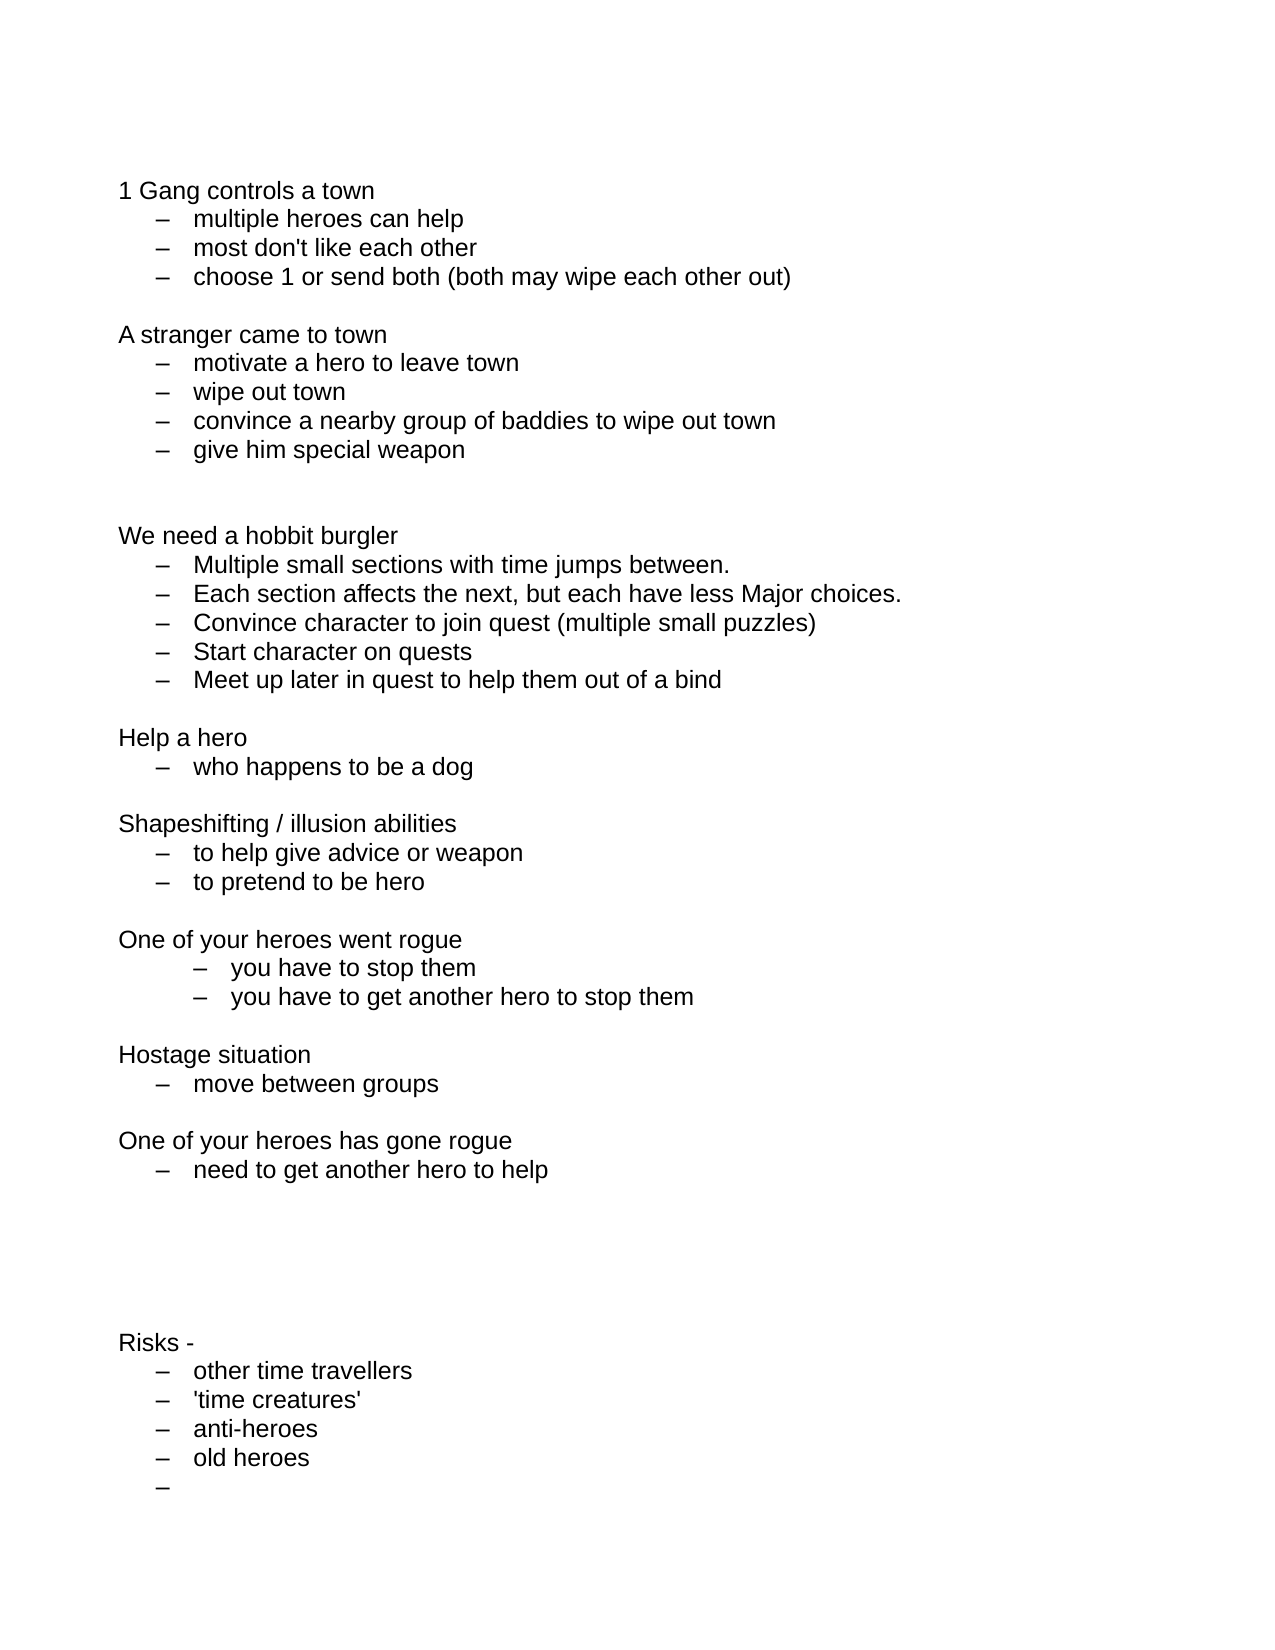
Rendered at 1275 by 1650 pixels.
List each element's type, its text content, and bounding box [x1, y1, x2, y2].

list Start character on quests [156, 637, 1157, 666]
list who happens to be a dog [156, 752, 1157, 781]
list move between groups [156, 1069, 1157, 1097]
list to pretend to be hero [156, 867, 1157, 896]
text 1 Gang controls a town [118, 176, 1157, 204]
list Convince character to join quest (multiple small puzzles) [156, 608, 1157, 637]
text A stranger came to town [118, 320, 1157, 348]
list wipe out town [156, 377, 1157, 406]
list you have to get another hero to stop them [193, 982, 1157, 1011]
list give him special weapon [156, 435, 1157, 464]
text Hostage situation [118, 1040, 1157, 1069]
text One of your heroes has gone rogue [118, 1126, 1157, 1155]
list choose 1 or send both (both may wipe each other out) [156, 262, 1157, 291]
list other time travellers [156, 1356, 1157, 1385]
list Multiple small sections with time jumps between. [156, 550, 1157, 579]
list you have to stop them [193, 953, 1157, 982]
list anti-heroes [156, 1414, 1157, 1443]
list multiple heroes can help [156, 204, 1157, 233]
list old heroes [156, 1443, 1157, 1472]
list Meet up later in quest to help them out of a bind [156, 666, 1157, 694]
list most don't like each other [156, 233, 1157, 262]
list 'time creatures' [156, 1385, 1157, 1414]
text Risks - [118, 1328, 1157, 1356]
text Help a hero [118, 723, 1157, 752]
list Each section affects the next, but each have less Major choices. [156, 579, 1157, 608]
text Shapeshifting / illusion abilities [118, 809, 1157, 838]
text One of your heroes went rogue [118, 925, 1157, 953]
list to help give advice or weapon [156, 838, 1157, 867]
list convince a nearby group of baddies to wipe out town [156, 406, 1157, 435]
list motivate a hero to leave town [156, 348, 1157, 377]
text We need a hobbit burgler [118, 521, 1157, 550]
list need to get another hero to help [156, 1155, 1157, 1184]
